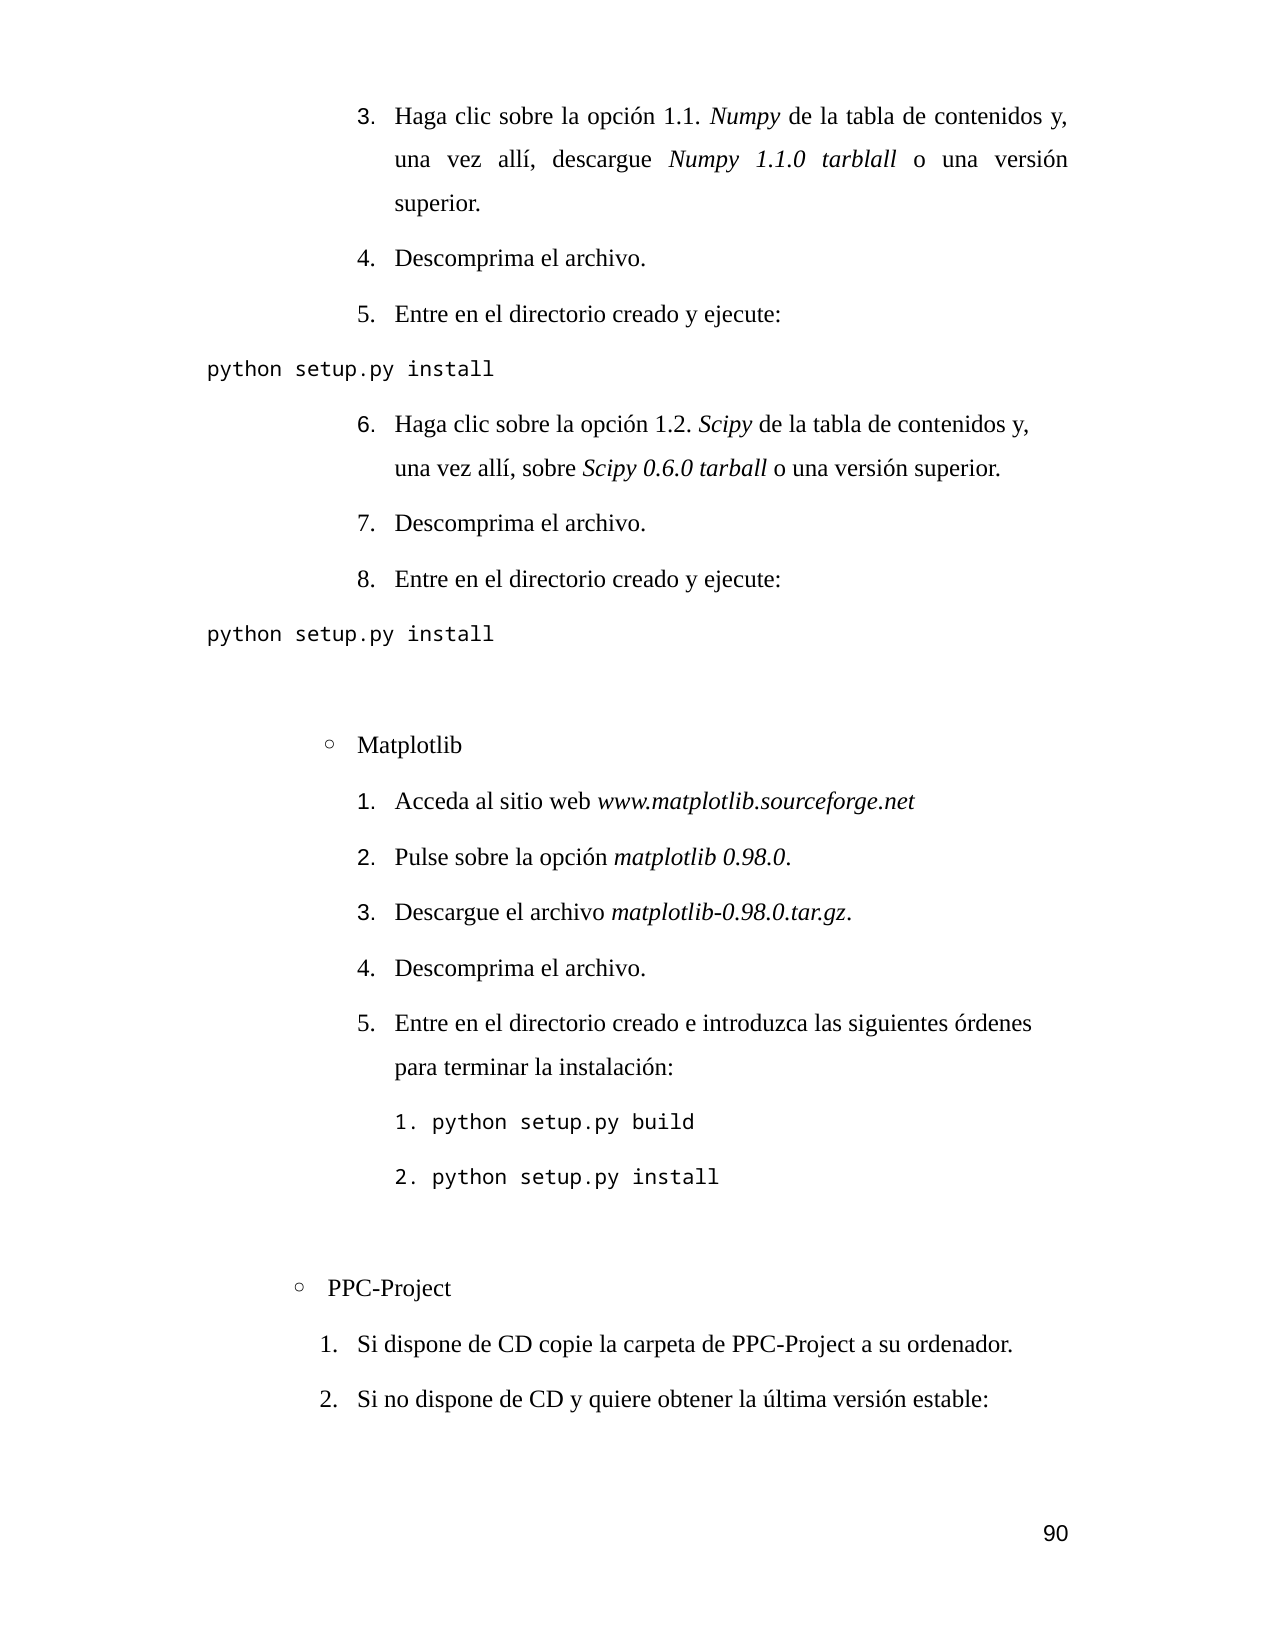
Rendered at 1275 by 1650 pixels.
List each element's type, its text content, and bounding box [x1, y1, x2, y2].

list Entre en el directorio creado e introduzca las siguientes órdenes para terminar la instalación: [357, 1008, 1068, 1080]
text python setup.py install [207, 354, 1068, 383]
list Descomprima el archivo. [357, 243, 1068, 272]
list Si dispone de CD copie la carpeta de PPC-Project a su ordenador. [319, 1329, 1068, 1357]
list Descomprima el archivo. [357, 953, 1068, 982]
text python setup.py install [207, 619, 1068, 648]
list Matplotlib [319, 730, 1068, 759]
list Entre en el directorio creado y ejecute: [357, 299, 1068, 328]
list Acceda al sitio web www.matplotlib.sourceforge.net [357, 786, 1068, 815]
list Pulse sobre la opción matplotlib 0.98.0. [357, 842, 1068, 870]
list Descargue el archivo matplotlib-0.98.0.tar.gz. [357, 897, 1068, 926]
list Descomprima el archivo. [357, 508, 1068, 537]
list PPC-Project [289, 1273, 1068, 1302]
list Haga clic sobre la opción 1.1. Numpy de la tabla de contenidos y, una vez allí, descargue Numpy 1.1.0 tarblall o una versión superior. [357, 101, 1068, 216]
list python setup.py build [394, 1107, 1068, 1136]
list Si no dispone de CD y quiere obtener la última versión estable: [319, 1384, 1068, 1413]
list Entre en el directorio creado y ejecute: [357, 564, 1068, 593]
list Haga clic sobre la opción 1.2. Scipy de la tabla de contenidos y, una vez allí, sobre Scipy 0.6.0 tarball o una versión superior. [357, 409, 1068, 481]
list python setup.py install [394, 1162, 1068, 1191]
